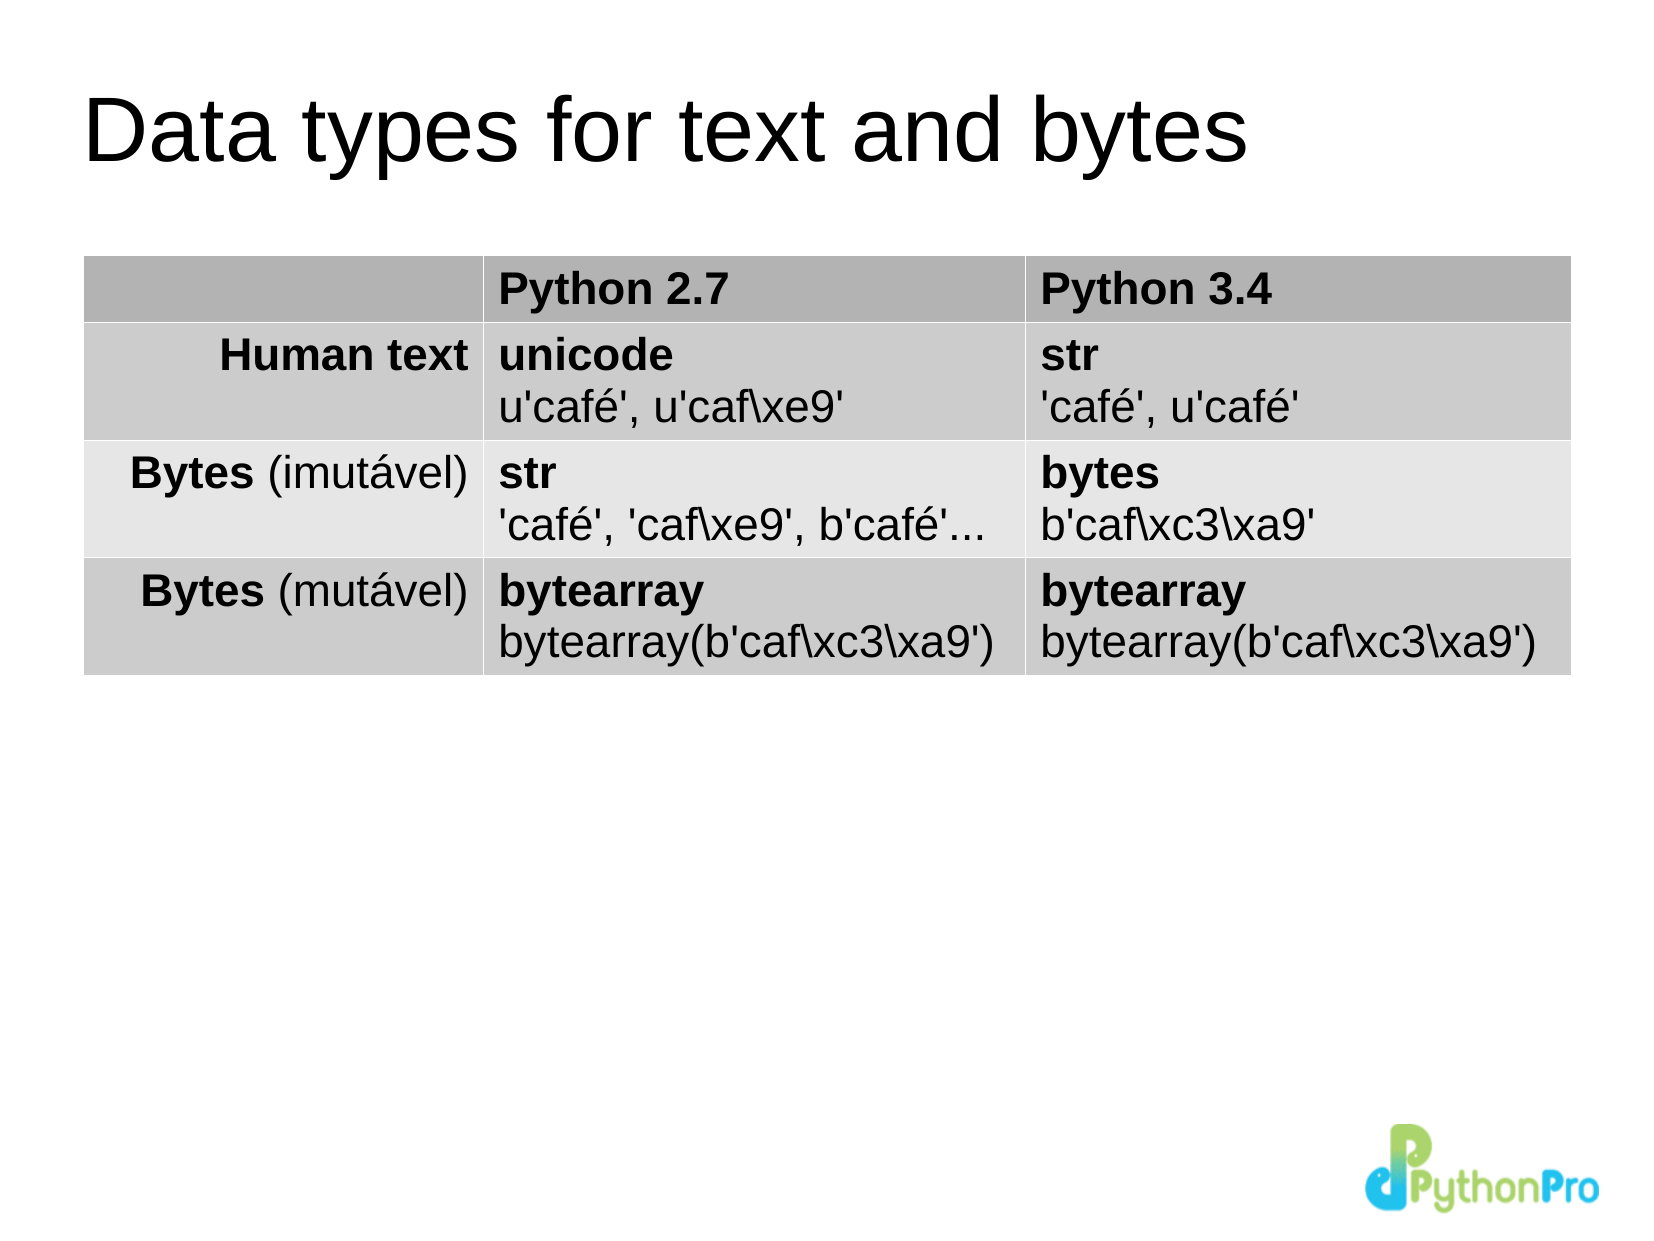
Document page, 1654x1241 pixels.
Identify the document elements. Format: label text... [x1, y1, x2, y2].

table_header [84, 256, 483, 322]
table_cell Bytes (imutável) [84, 441, 483, 557]
table_cell Human text [84, 323, 483, 440]
table_cell unicode u'café', u'caf\xe9' [484, 323, 1025, 440]
picture [1365, 1124, 1599, 1214]
table_cell str 'café', 'caf\xe9', b'café'... [484, 441, 1025, 557]
table_cell bytes b'caf\xc3\xa9' [1026, 441, 1571, 557]
table_cell bytearray bytearray(b'caf\xc3\xa9') [1026, 558, 1571, 675]
table_cell bytearray bytearray(b'caf\xc3\xa9') [484, 558, 1025, 675]
title Data types for text and bytes [82, 49, 1571, 211]
table_cell str 'café', u'café' [1026, 323, 1571, 440]
table_header Python 3.4 [1026, 256, 1571, 322]
table_cell Bytes (mutável) [84, 558, 483, 675]
table_header Python 2.7 [484, 256, 1025, 322]
